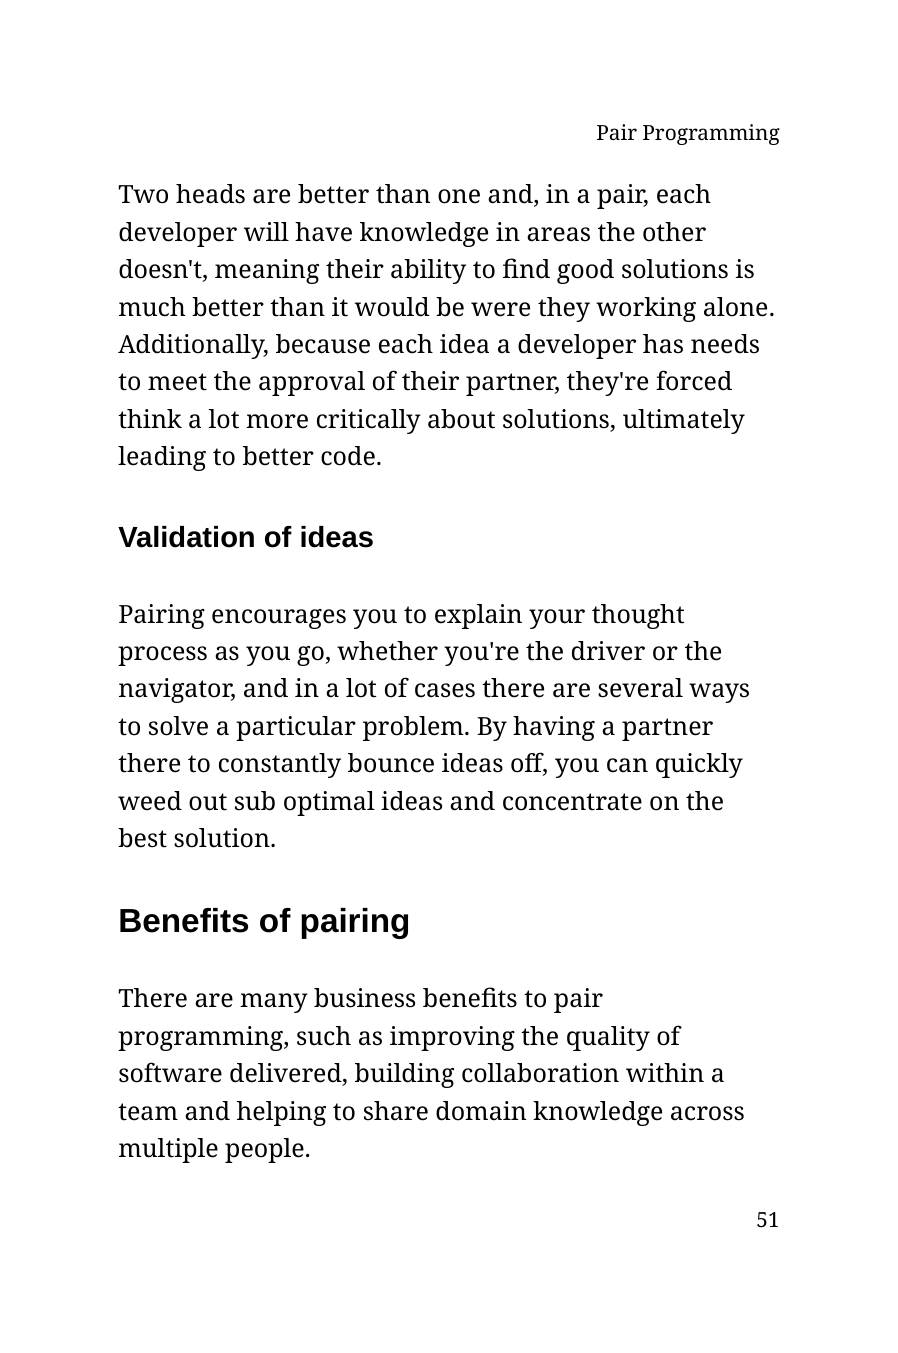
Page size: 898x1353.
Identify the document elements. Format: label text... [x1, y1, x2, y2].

text Pairing encourages you to explain your thought process as you go, whether you're the driver or the navigator, and in a lot of cases there are several ways to solve a particular problem. By having a partner there to constantly bounce ideas off, you can quickly weed out sub optimal ideas and concentrate on the best solution. [118, 596, 779, 855]
subtitle Validation of ideas [118, 519, 779, 553]
text Two heads are better than one and, in a pair, each developer will have knowledge in areas the other doesn't, meaning their ability to find good solutions is much better than it would be were they working alone. Additionally, because each idea a developer has needs to meet the approval of their partner, they're forced think a lot more critically about solutions, ultimately leading to better code. [118, 177, 779, 473]
subtitle Benefits of pairing [118, 901, 779, 940]
text There are many business benefits to pair programming, such as improving the quality of software delivered, building collaboration within a team and helping to share domain knowledge across multiple people. [118, 981, 779, 1164]
